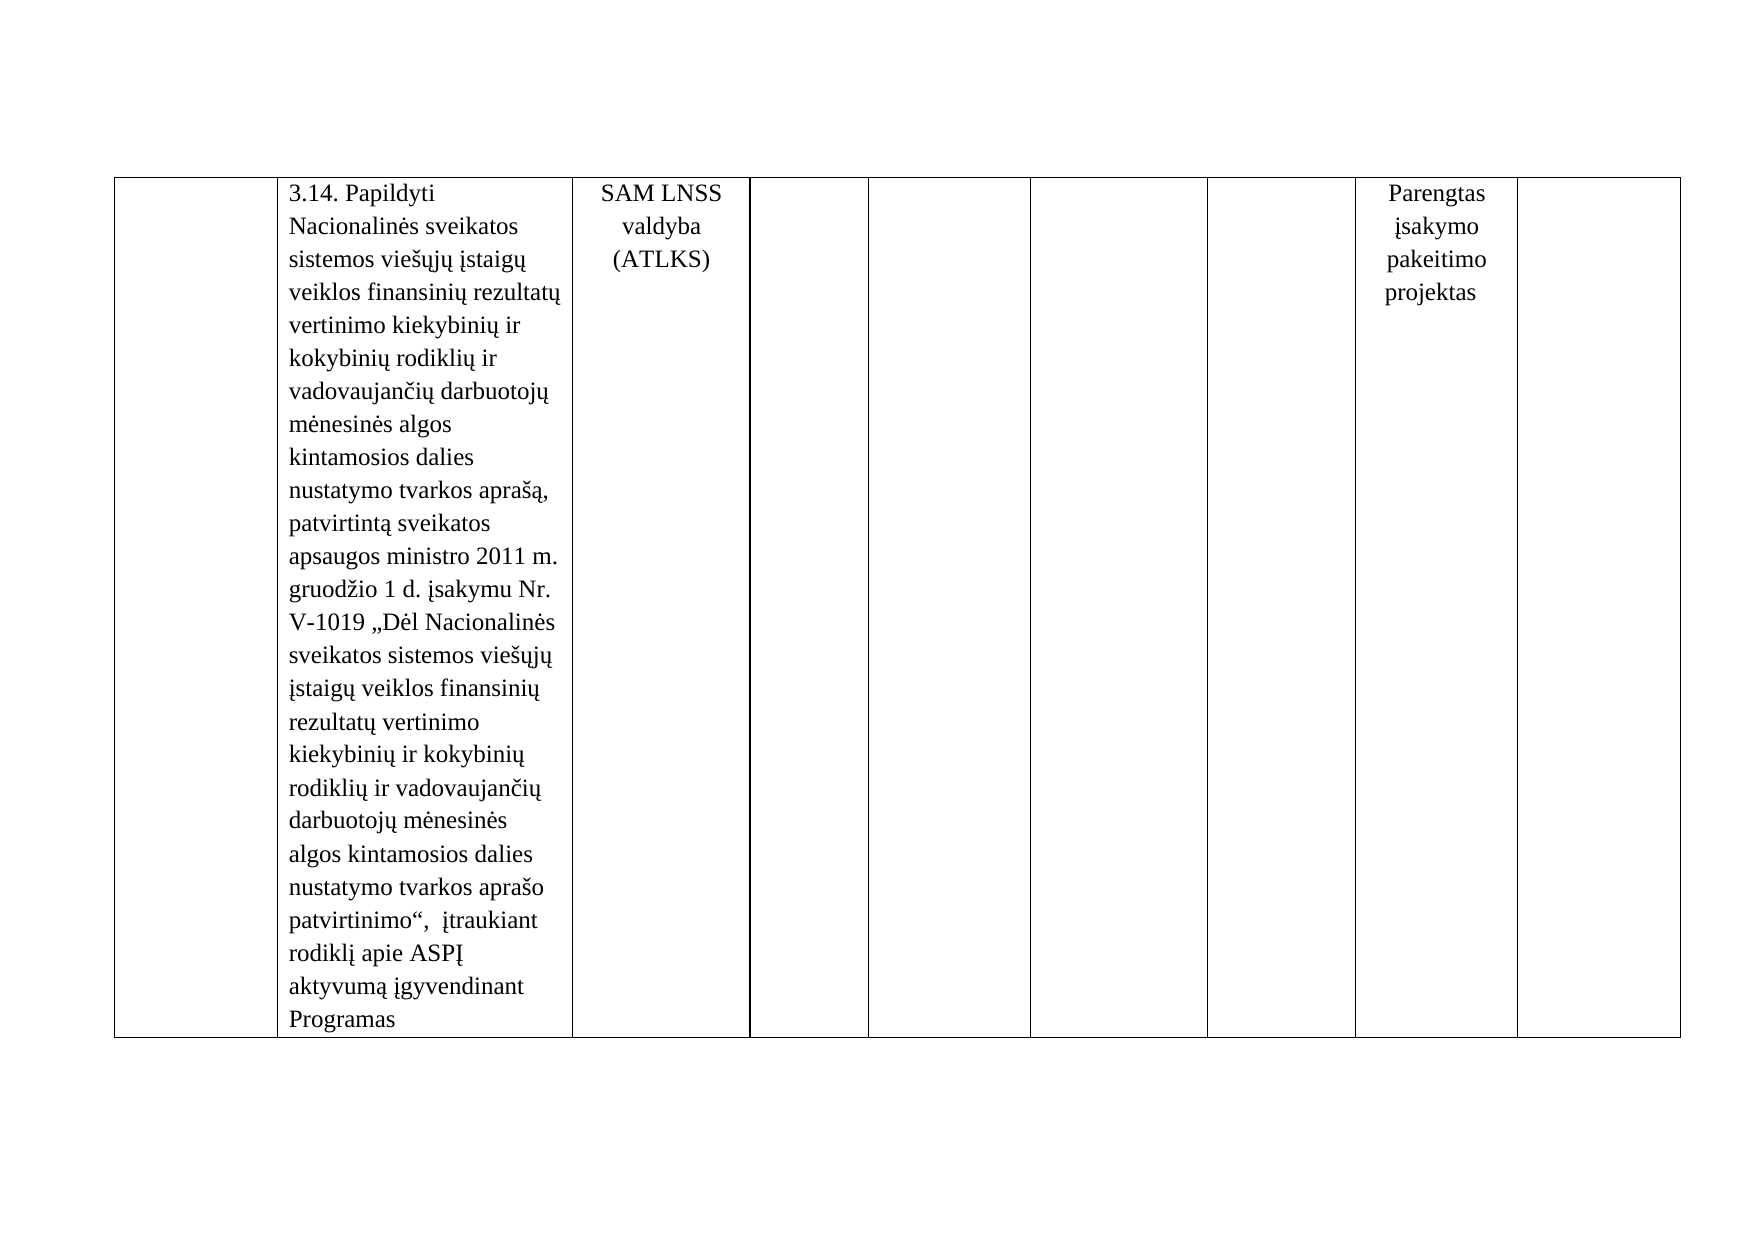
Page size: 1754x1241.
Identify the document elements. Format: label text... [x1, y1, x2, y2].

table_cell 3.14. Papildyti Nacionalinės sveikatos sistemos viešųjų įstaigų veiklos finansinių rezultatų vertinimo kiekybinių ir kokybinių rodiklių ir vadovaujančių darbuotojų mėnesinės algos kintamosios dalies nustatymo tvarkos aprašą, patvirtintą sveikatos apsaugos ministro 2011 m. gruodžio 1 d. įsakymu Nr. V-1019 „Dėl Nacionalinės sveikatos sistemos viešųjų įstaigų veiklos finansinių rezultatų vertinimo kiekybinių ir kokybinių rodiklių ir vadovaujančių darbuotojų mėnesinės algos kintamosios dalies nustatymo tvarkos aprašo patvirtinimo“, įtraukiant rodiklį apie ASPĮ aktyvumą įgyvendinant Programas [278, 178, 572, 1037]
table_cell SAM LNSS valdyba (ATLKS) [573, 178, 749, 1037]
table_cell [869, 178, 1030, 1037]
table_cell [1031, 178, 1207, 1037]
table_cell [115, 178, 277, 1037]
table_cell [1208, 178, 1355, 1037]
table_cell [1518, 178, 1680, 1037]
table_cell Parengtas įsakymo pakeitimo projektas [1356, 178, 1517, 1037]
table_cell [751, 178, 868, 1037]
